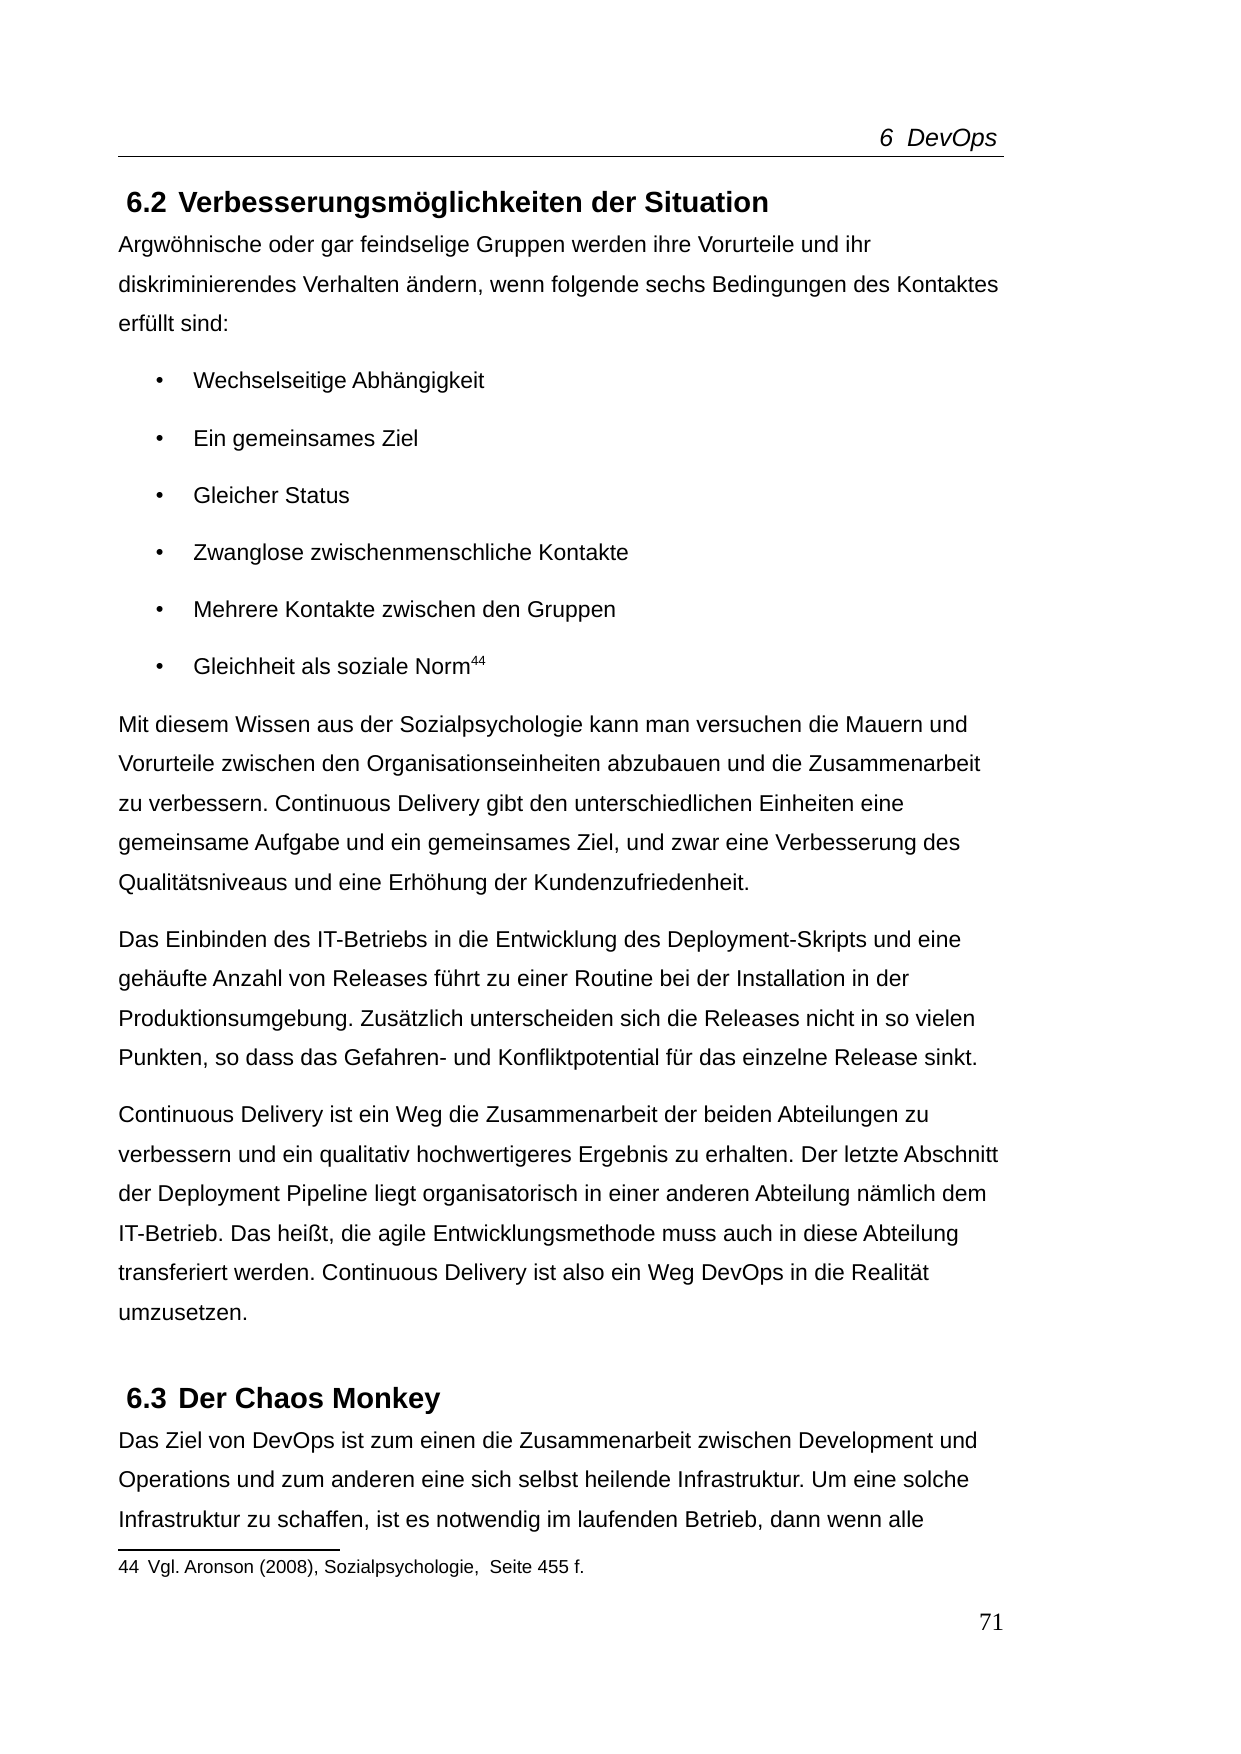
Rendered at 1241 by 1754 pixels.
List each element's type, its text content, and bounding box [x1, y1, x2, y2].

text Continuous Delivery ist ein Weg die Zusammenarbeit der beiden Abteilungen zu verbessern und ein qualitativ hochwertigeres Ergebnis zu erhalten. Der letzte Abschnitt der Deployment Pipeline liegt organisatorisch in einer anderen Abteilung nämlich dem IT-Betrieb. Das heißt, die agile Entwicklungsmethode muss auch in diese Abteilung transferiert werden. Continuous Delivery ist also ein Weg DevOps in die Realität umzusetzen. [118, 1101, 1004, 1325]
list Wechselseitige Abhängigkeit [156, 367, 1004, 394]
list Gleicher Status [156, 482, 1004, 508]
list Vgl. Aronson (2008), Sozialpsychologie, Seite 455 f. [118, 1556, 1004, 1578]
text Das Ziel von DevOps ist zum einen die Zusammenarbeit zwischen Development und Operations und zum anderen eine sich selbst heilende Infrastruktur. Um eine solche Infrastruktur zu schaffen, ist es notwendig im laufenden Betrieb, dann wenn alle [118, 1427, 1004, 1532]
list Mehrere Kontakte zwischen den Gruppen [156, 596, 1004, 622]
subtitle Der Chaos Monkey [118, 1381, 1004, 1414]
subtitle Verbesserungsmöglichkeiten der Situation [118, 185, 1004, 219]
text Mit diesem Wissen aus der Sozialpsychologie kann man versuchen die Mauern und Vorurteile zwischen den Organisationseinheiten abzubauen und die Zusammenarbeit zu verbessern. Continuous Delivery gibt den unterschiedlichen Einheiten eine gemeinsame Aufgabe und ein gemeinsames Ziel, und zwar eine Verbesserung des Qualitätsniveaus und eine Erhöhung der Kundenzufriedenheit. [118, 711, 1004, 895]
list Ein gemeinsames Ziel [156, 424, 1004, 451]
text Das Einbinden des IT-Betriebs in die Entwicklung des Deployment-Skripts und eine gehäufte Anzahl von Releases führt zu einer Routine bei der Installation in der Produktionsumgebung. Zusätzlich unterscheiden sich die Releases nicht in so vielen Punkten, so dass das Gefahren- und Konfliktpotential für das einzelne Release sinkt. [118, 926, 1004, 1070]
list Zwanglose zwischenmenschliche Kontakte [156, 539, 1004, 565]
text Argwöhnische oder gar feindselige Gruppen werden ihre Vorurteile und ihr diskriminierendes Verhalten ändern, wenn folgende sechs Bedingungen des Kontaktes erfüllt sind: [118, 231, 1004, 337]
list Gleichheit als soziale Norm [156, 653, 1004, 680]
